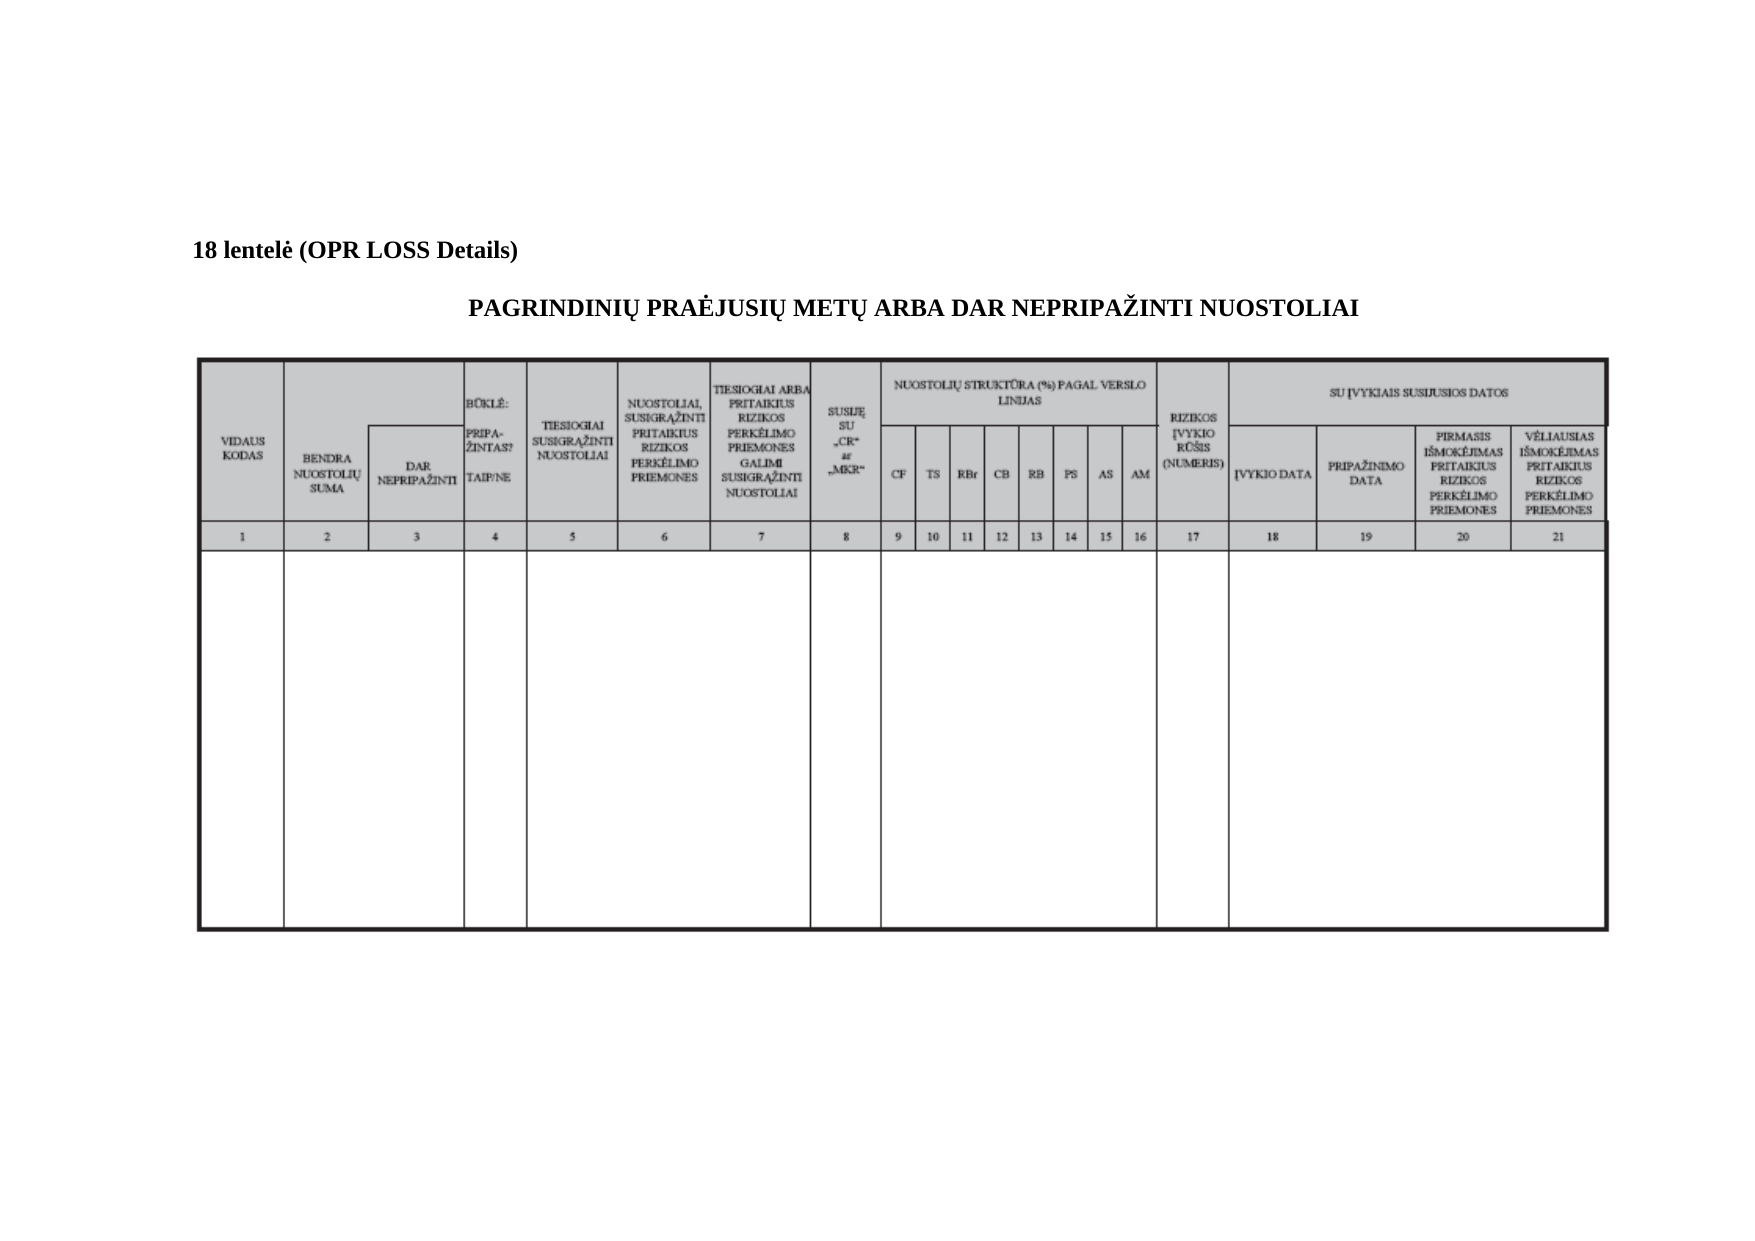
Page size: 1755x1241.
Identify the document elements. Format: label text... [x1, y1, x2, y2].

text 18 lentelė (OPR LOSS Details) [118, 235, 1636, 264]
text PAGRINDINIŲ PRAĖJUSIŲ METŲ ARBA DAR NEPRIPAŽINTI NUOSTOLIAI [118, 293, 1636, 322]
